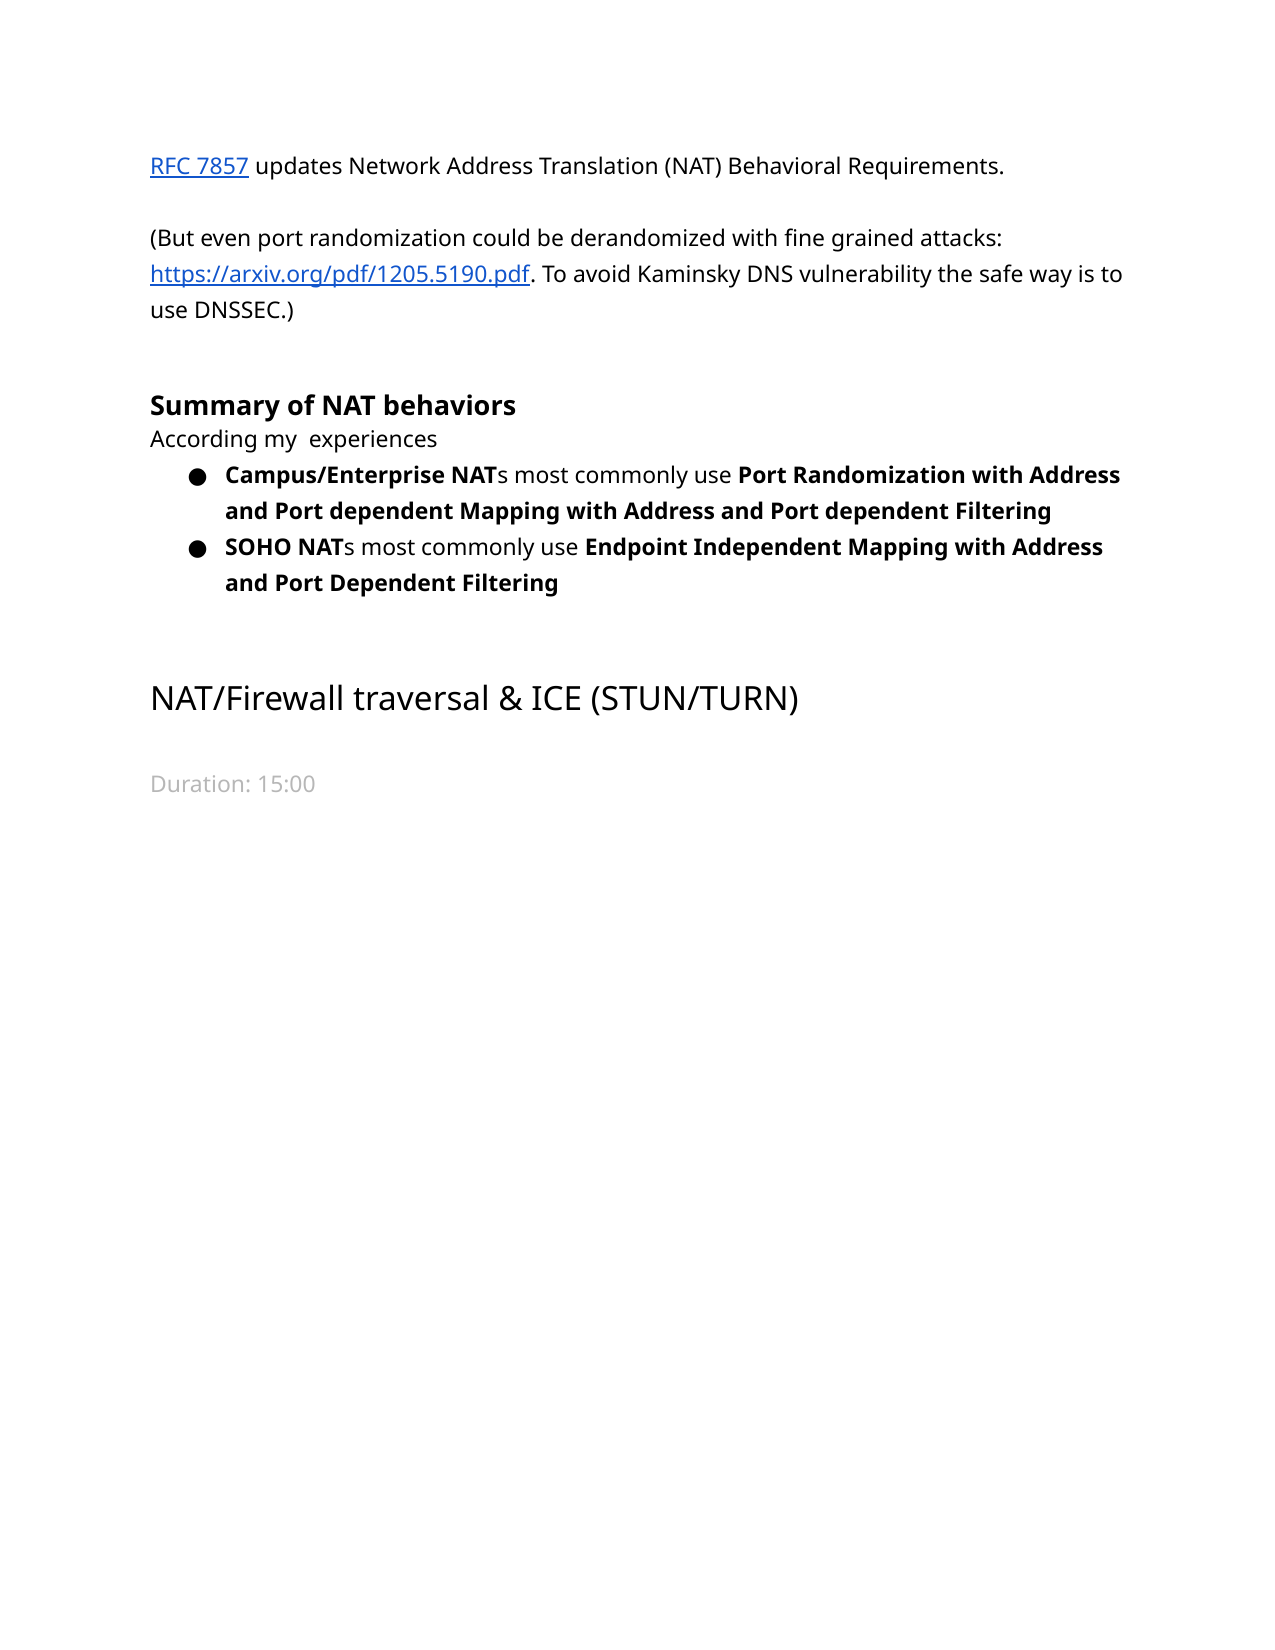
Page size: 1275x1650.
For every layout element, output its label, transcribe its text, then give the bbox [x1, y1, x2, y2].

list Campus/Enterprise NATs most commonly use Port Randomization with Address and Port dependent Mapping with Address and Port dependent Filtering [187, 459, 1125, 526]
text Duration: 15:00 [150, 768, 1125, 799]
text According my experiences [150, 423, 1125, 454]
subtitle Summary of NAT behaviors [150, 386, 1125, 423]
text (But even port randomization could be derandomized with fine grained attacks: https://arxiv.org/pdf/1205.5190.pdf. To avoid Kaminsky DNS vulnerability the safe way is to use DNSSEC.) [150, 186, 1125, 325]
subtitle NAT/Firewall traversal & ICE (STUN/TURN) [150, 675, 1125, 720]
list SOHO NATs most commonly use Endpoint Independent Mapping with Address and Port Dependent Filtering [187, 531, 1125, 598]
text RFC 7857 updates Network Address Translation (NAT) Behavioral Requirements. [150, 150, 1125, 181]
